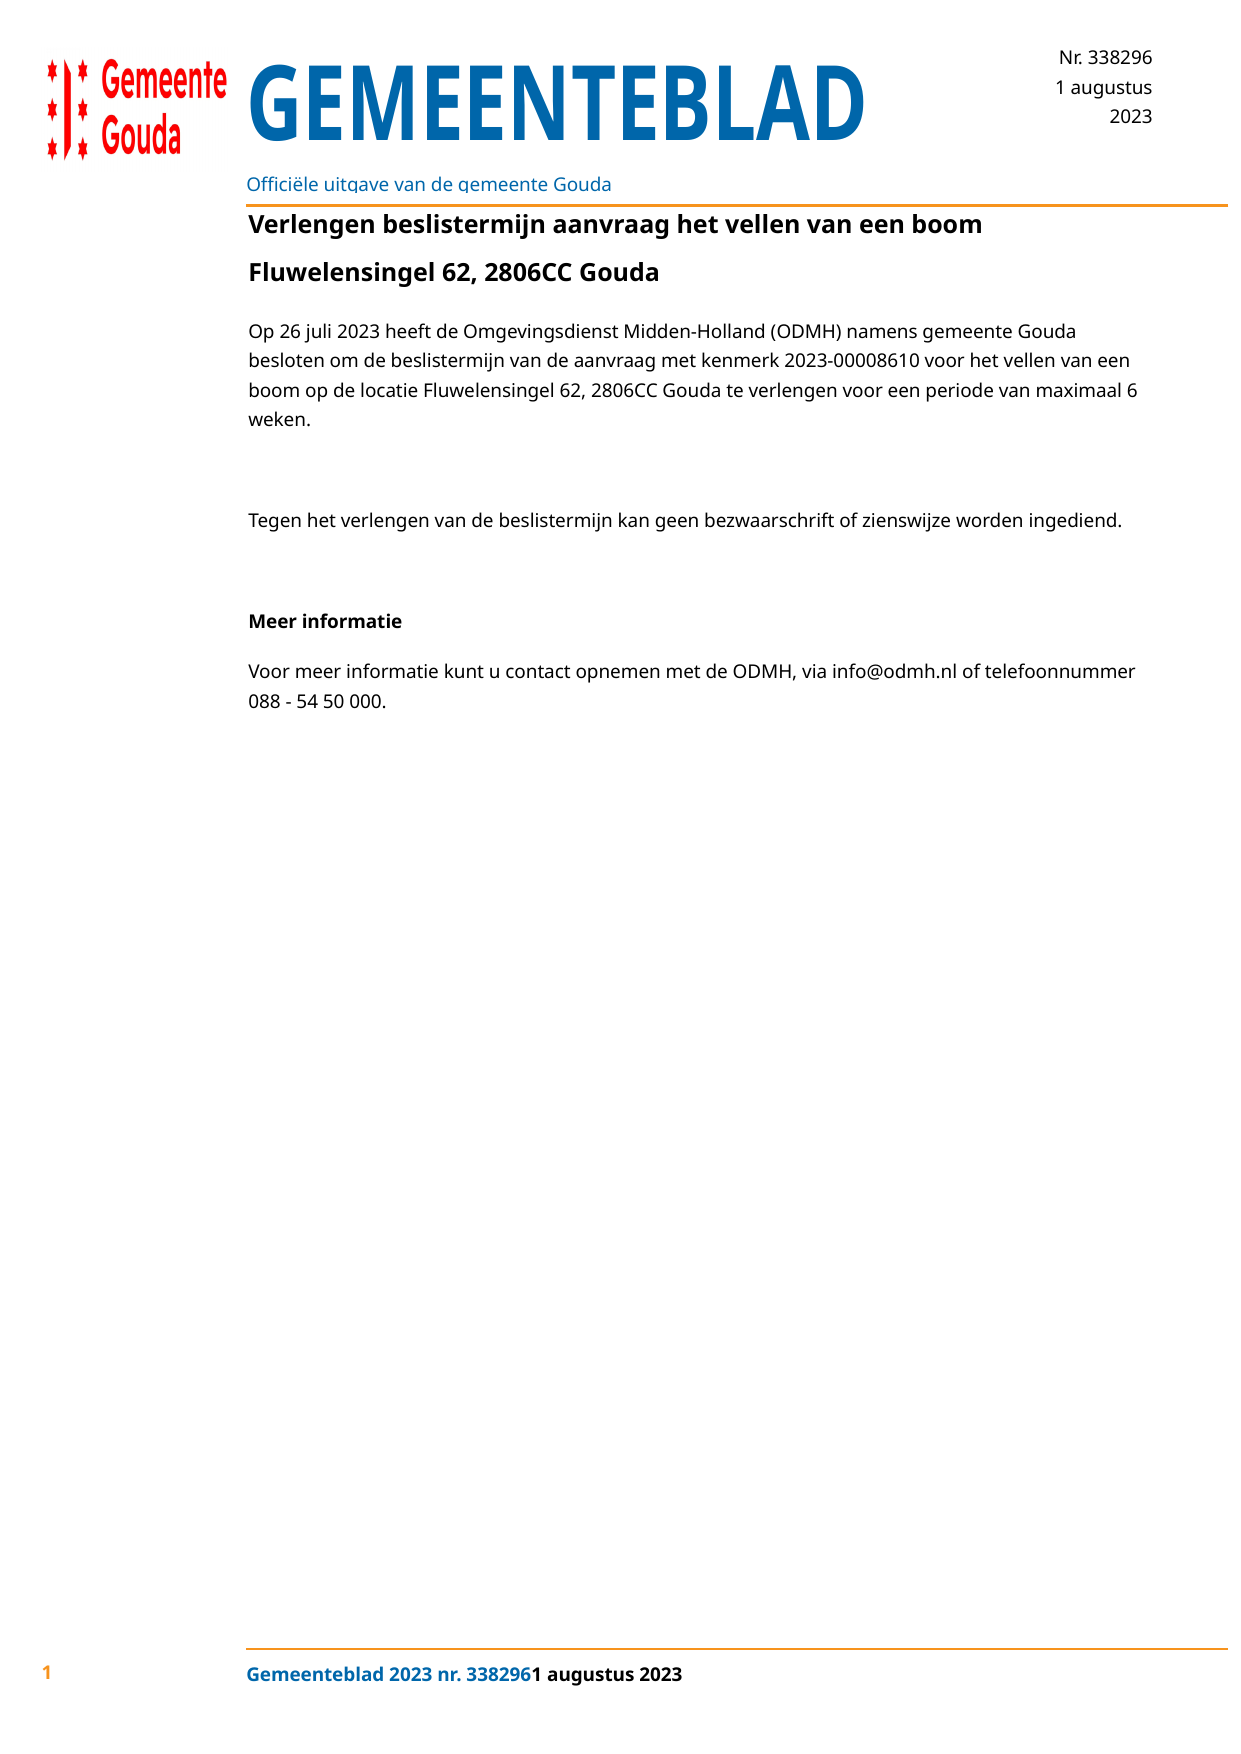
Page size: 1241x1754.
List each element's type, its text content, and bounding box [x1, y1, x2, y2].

text Tegen het verlengen van de beslistermijn kan geen bezwaarschrift of zienswijze worden ingediend. [248, 507, 1152, 533]
text Op 26 juli 2023 heeft de Omgevingsdienst Midden-Holland (ODMH) namens gemeente Gouda besloten om de beslistermijn van de aanvraag met kenmerk 2023-00008610 voor het vellen van een boom op de locatie Fluwelensingel 62, 2806CC Gouda te verlengen voor een periode van maximaal 6 weken. [248, 318, 1152, 432]
text Verlengen beslistermijn aanvraag het vellen van een boom Fluwelensingel 62, 2806CC Gouda [248, 207, 1152, 288]
text Meer informatie [248, 608, 1152, 634]
text Voor meer informatie kunt u contact opnemen met de ODMH, via info@odmh.nl of telefoonnummer 088 - 54 50 000. [248, 659, 1152, 714]
picture [41, 47, 231, 172]
